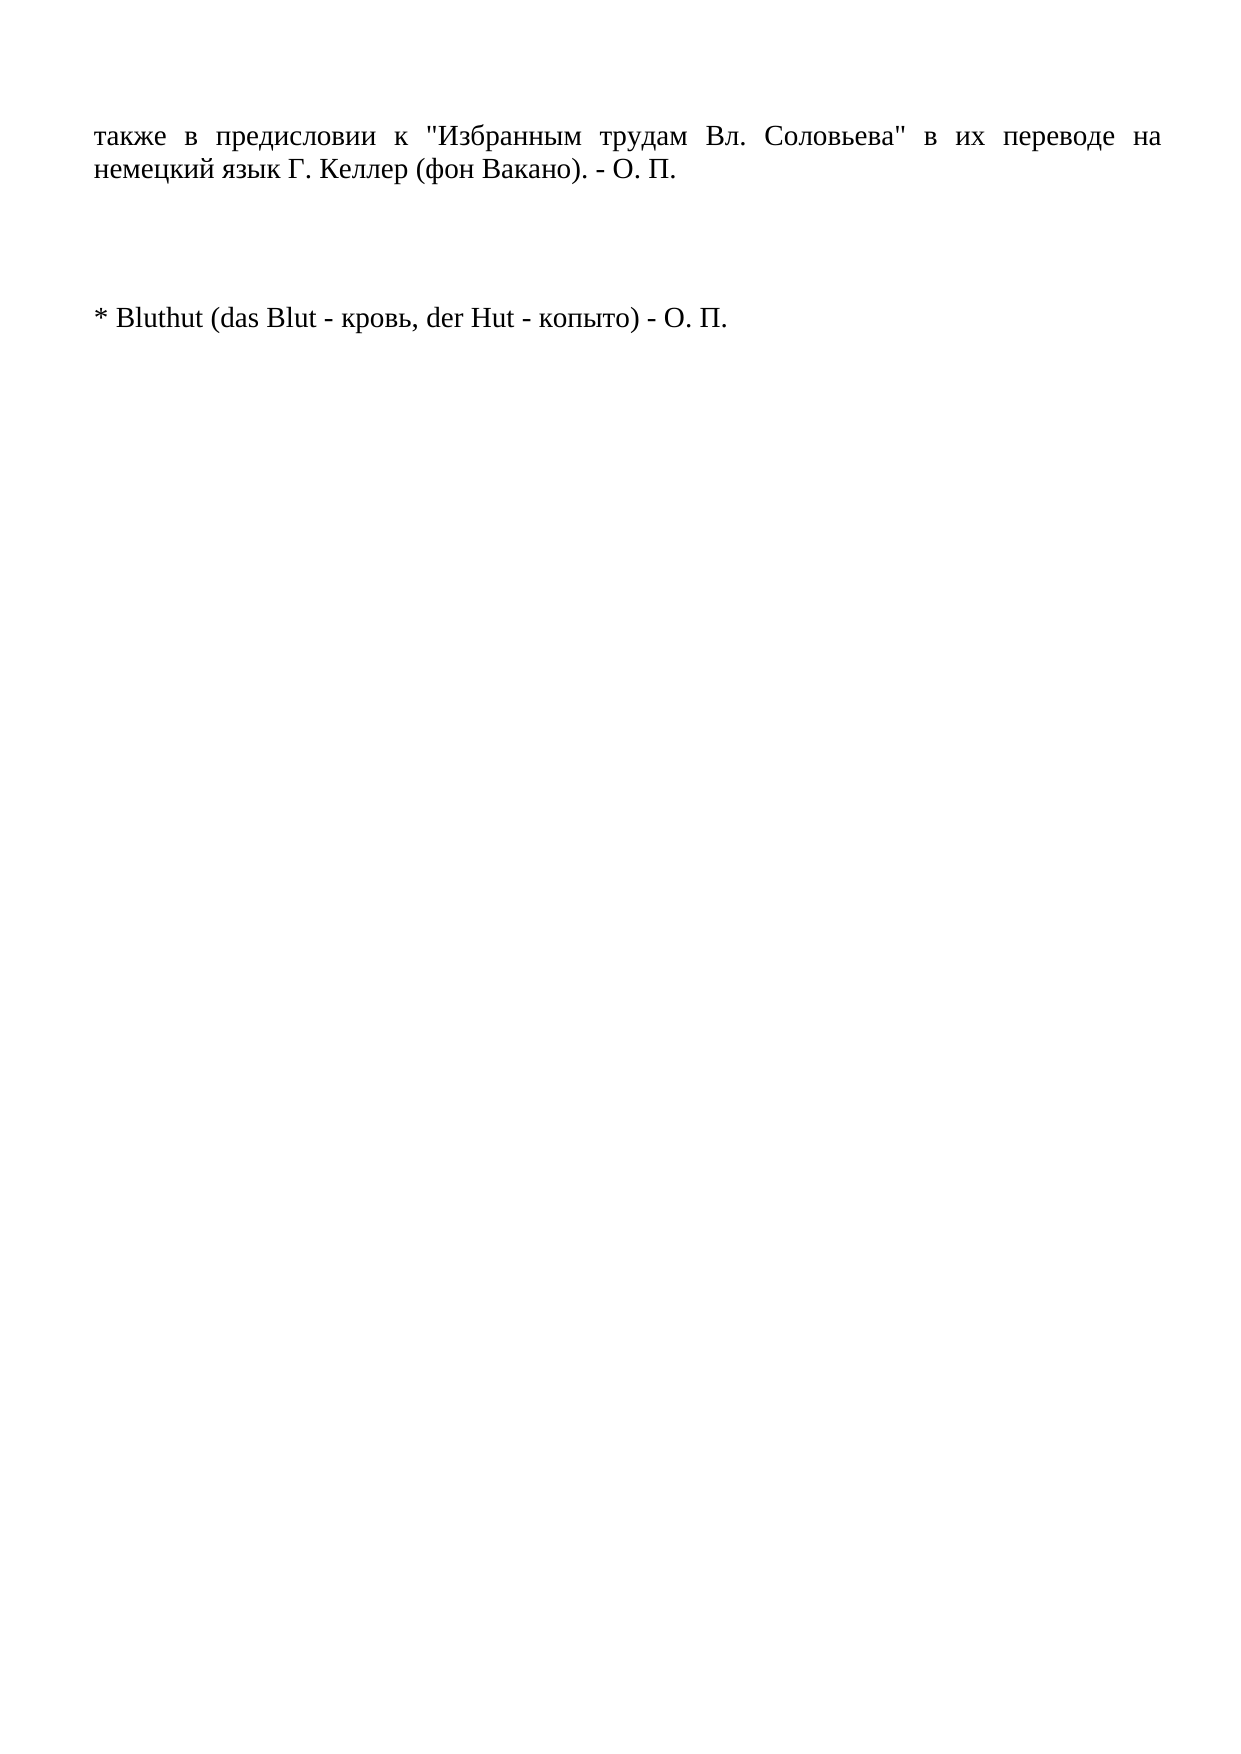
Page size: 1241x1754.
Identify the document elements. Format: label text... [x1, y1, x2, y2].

text также в предисловии к "Избранным трудам Вл. Соловьева" в их переводе на немецкий язык Г. Келлер (фон Вакано). - О. П. [94, 118, 1162, 185]
text * Bluthut (das Blut - кровь, der Hut - копыто) - О. П. [94, 300, 1162, 334]
